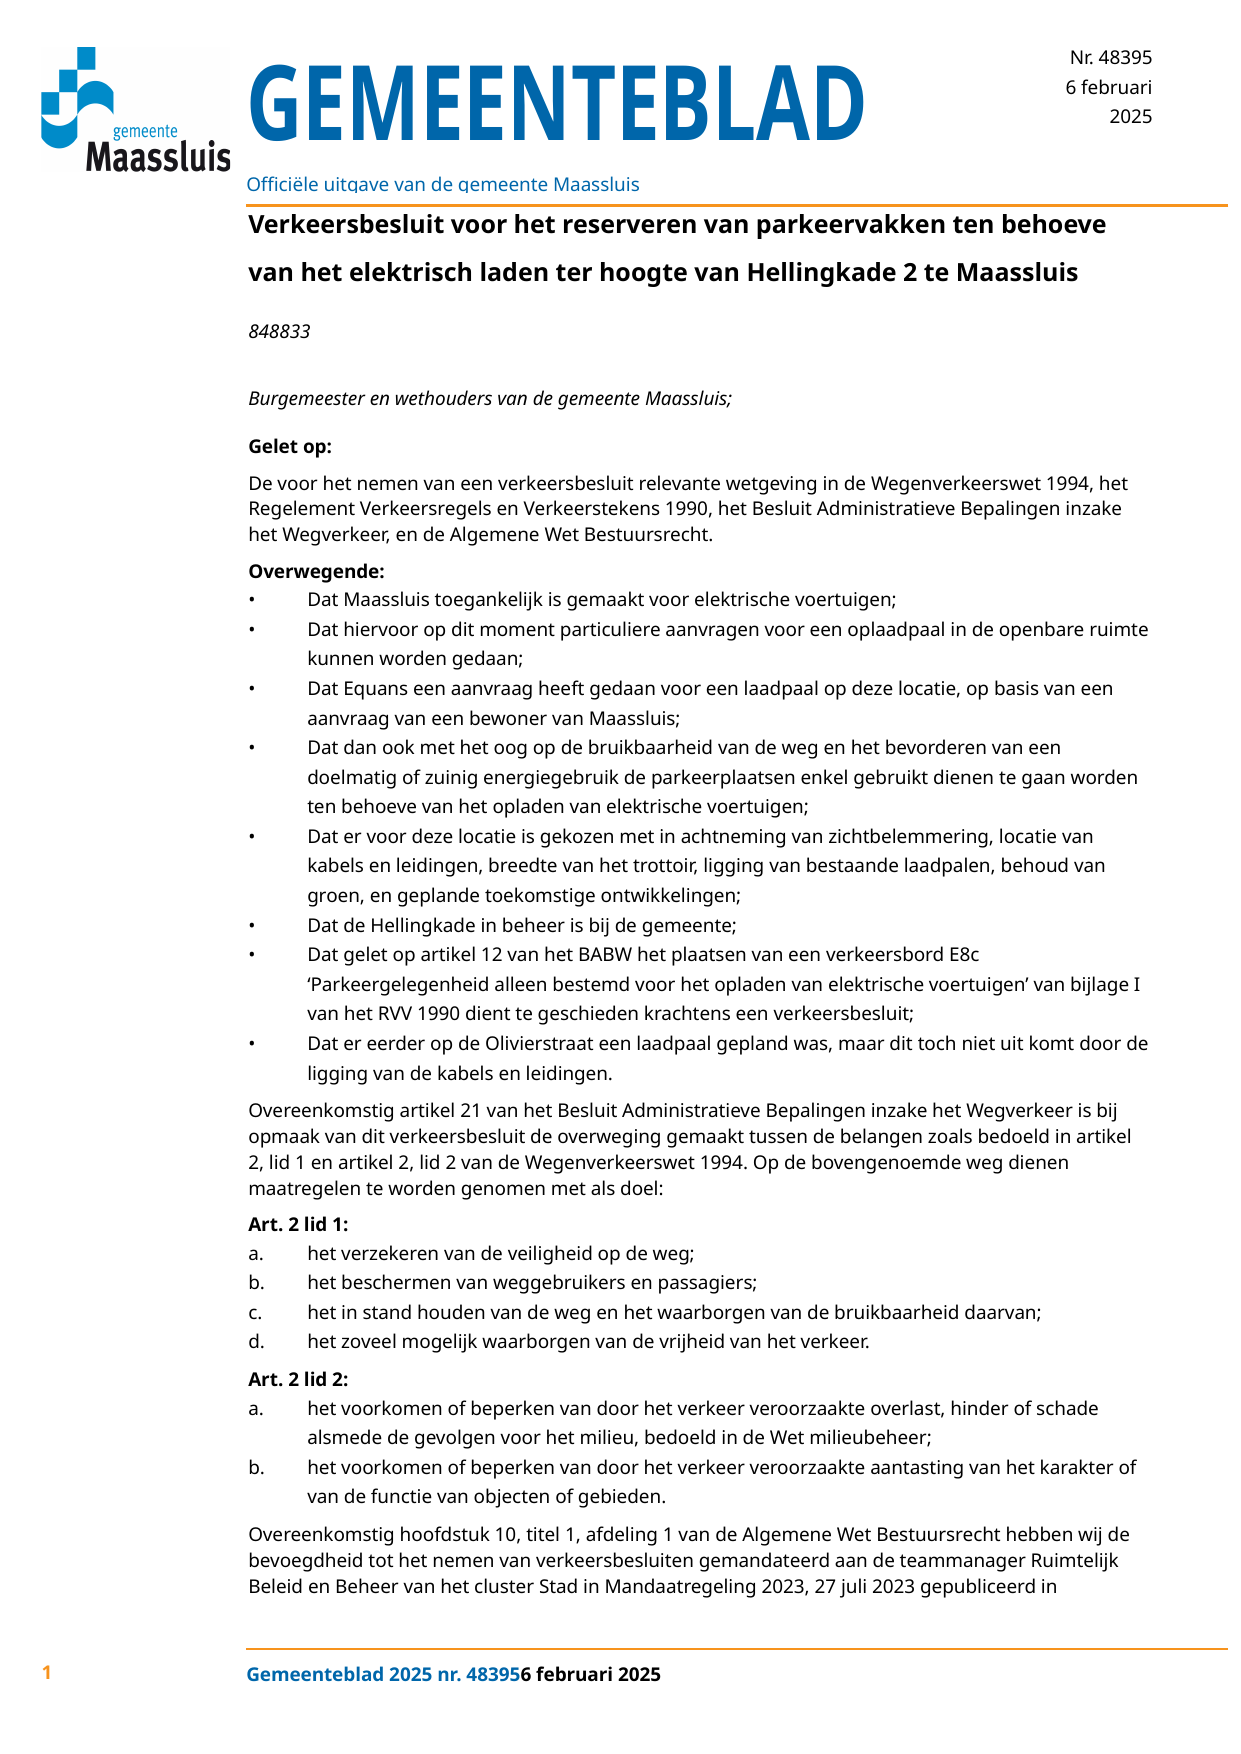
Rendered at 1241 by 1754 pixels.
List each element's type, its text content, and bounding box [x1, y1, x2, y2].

list Dat hiervoor op dit moment particuliere aanvragen voor een oplaadpaal in de openbare ruimte kunnen worden gedaan; [248, 616, 1152, 671]
text 848833 [248, 318, 1152, 344]
text Art. 2 lid 1: [248, 1211, 1152, 1237]
list het voorkomen of beperken van door het verkeer veroorzaakte aantasting van het karakter of van de functie van objecten of gebieden. [248, 1454, 1152, 1509]
picture [41, 47, 231, 172]
list het voorkomen of beperken van door het verkeer veroorzaakte overlast, hinder of schade alsmede de gevolgen voor het milieu, bedoeld in de Wet milieubeheer; [248, 1395, 1152, 1450]
text Overeenkomstig hoofdstuk 10, titel 1, afdeling 1 van de Algemene Wet Bestuursrecht hebben wij de bevoegdheid tot het nemen van verkeersbesluiten gemandateerd aan de teammanager Ruimtelijk Beleid en Beheer van het cluster Stad in Mandaatregeling 2023, 27 juli 2023 gepubliceerd in [248, 1521, 1152, 1599]
list het beschermen van weggebruikers en passagiers; [248, 1269, 1152, 1295]
list Dat Equans een aanvraag heeft gedaan voor een laadpaal op deze locatie, op basis van een aanvraag van een bewoner van Maassluis; [248, 675, 1152, 730]
list Dat gelet op artikel 12 van het BABW het plaatsen van een verkeersbord E8c ‘Parkeergelegenheid alleen bestemd voor het opladen van elektrische voertuigen’ van bijlage I van het RVV 1990 dient te geschieden krachtens een verkeersbesluit; [248, 941, 1152, 1026]
list het zoveel mogelijk waarborgen van de vrijheid van het verkeer. [248, 1328, 1152, 1354]
list Dat de Hellingkade in beheer is bij de gemeente; [248, 912, 1152, 937]
list Dat dan ook met het oog op de bruikbaarheid van de weg en het bevorderen van een doelmatig of zuinig energiegebruik de parkeerplaatsen enkel gebruikt dienen te gaan worden ten behoeve van het opladen van elektrische voertuigen; [248, 734, 1152, 819]
text Verkeersbesluit voor het reserveren van parkeervakken ten behoeve van het elektrisch laden ter hoogte van Hellingkade 2 te Maassluis [248, 207, 1152, 288]
picture [41, 47, 77, 92]
list Dat er voor deze locatie is gekozen met in achtneming van zichtbelemmering, locatie van kabels en leidingen, breedte van het trottoir, ligging van bestaande laadpalen, behoud van groen, en geplande toekomstige ontwikkelingen; [248, 823, 1152, 908]
list Dat er eerder op de Olivierstraat een laadpaal gepland was, maar dit toch niet uit komt door de ligging van de kabels en leidingen. [248, 1030, 1152, 1085]
text Art. 2 lid 2: [248, 1366, 1152, 1392]
text Overeenkomstig artikel 21 van het Besluit Administratieve Bepalingen inzake het Wegverkeer is bij opmaak van dit verkeersbesluit de overweging gemaakt tussen de belangen zoals bedoeld in artikel 2, lid 1 en artikel 2, lid 2 van de Wegenverkeerswet 1994. Op de bovengenoemde weg dienen maatregelen te worden genomen met als doel: [248, 1098, 1152, 1201]
list het verzekeren van de veiligheid op de weg; [248, 1240, 1152, 1266]
text De voor het nemen van een verkeersbesluit relevante wetgeving in de Wegenverkeerswet 1994, het Regelement Verkeersregels en Verkeerstekens 1990, het Besluit Administratieve Bepalingen inzake het Wegverkeer, en de Algemene Wet Bestuursrecht. [248, 470, 1152, 547]
list Dat Maassluis toegankelijk is gemaakt voor elektrische voertuigen; [248, 586, 1152, 612]
list het in stand houden van de weg en het waarborgen van de bruikbaarheid daarvan; [248, 1299, 1152, 1325]
text Burgemeester en wethouders van de gemeente Maassluis; [248, 386, 1152, 411]
text Gelet op: [248, 433, 1152, 459]
text Overwegende: [248, 558, 1152, 584]
